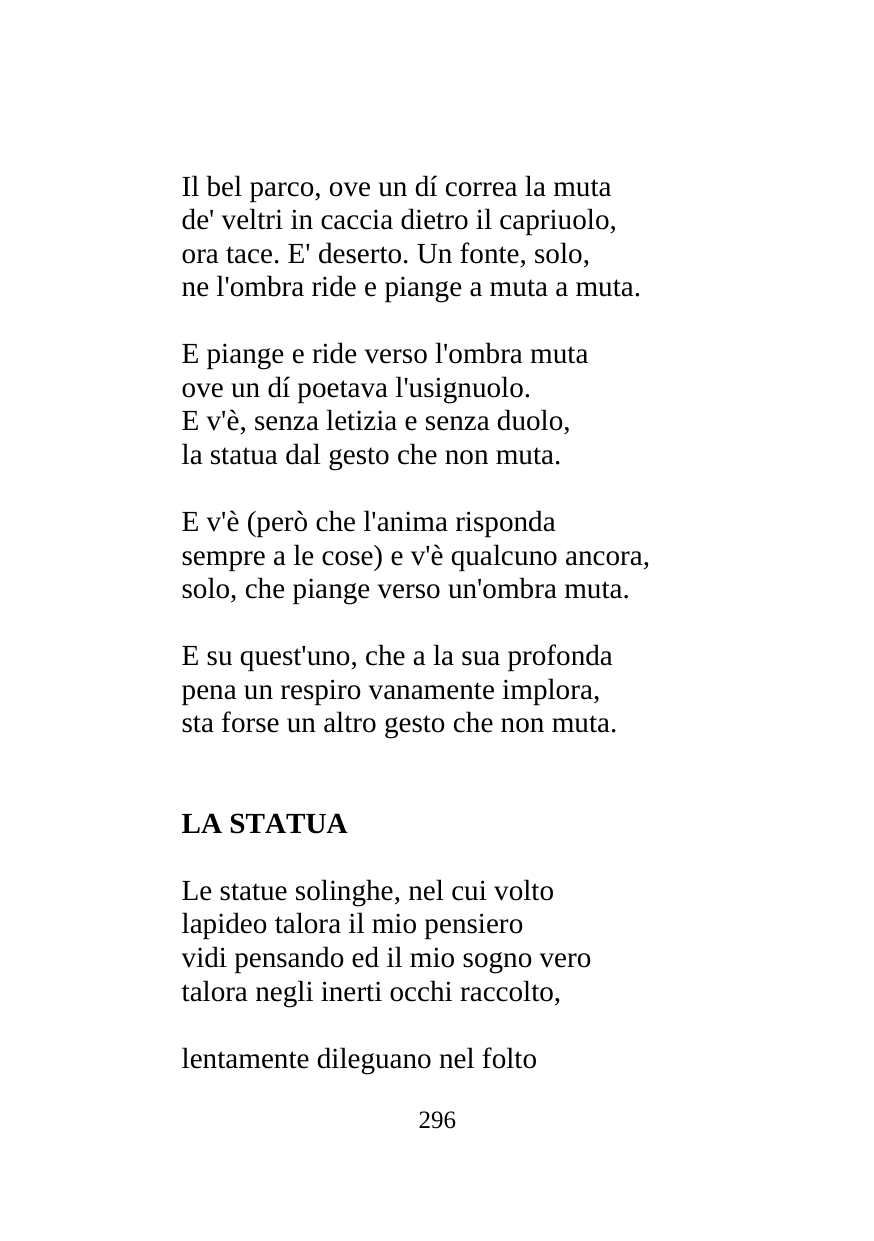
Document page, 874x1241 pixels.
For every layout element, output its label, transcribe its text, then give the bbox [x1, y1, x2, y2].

text ora tace. E' deserto. Un fonte, solo, [181, 236, 693, 269]
text talora negli inerti occhi raccolto, [181, 974, 693, 1007]
text Il bel parco, ove un dí correa la muta [181, 169, 693, 202]
text E piange e ride verso l'ombra muta [181, 336, 693, 370]
text ove un dí poetava l'usignuolo. [181, 370, 693, 403]
text la statua dal gesto che non muta. [181, 437, 693, 471]
text E su quest'uno, che a la sua profonda [181, 638, 693, 672]
text LA STATUA [181, 806, 543, 839]
text Le statue solinghe, nel cui volto [181, 873, 693, 907]
text sempre a le cose) e v'è qualcuno ancora, [181, 538, 693, 571]
text lentamente dileguano nel folto [181, 1041, 693, 1074]
text E v'è (però che l'anima risponda [181, 504, 693, 538]
text E v'è, senza letizia e senza duolo, [181, 403, 693, 437]
text sta forse un altro gesto che non muta. [181, 705, 693, 739]
text vidi pensando ed il mio sogno vero [181, 940, 693, 974]
text de' veltri in caccia dietro il capriuolo, [181, 202, 693, 236]
text lapideo talora il mio pensiero [181, 907, 693, 940]
text pena un respiro vanamente implora, [181, 672, 693, 705]
text ne l'ombra ride e piange a muta a muta. [181, 269, 693, 303]
text solo, che piange verso un'ombra muta. [181, 571, 693, 605]
